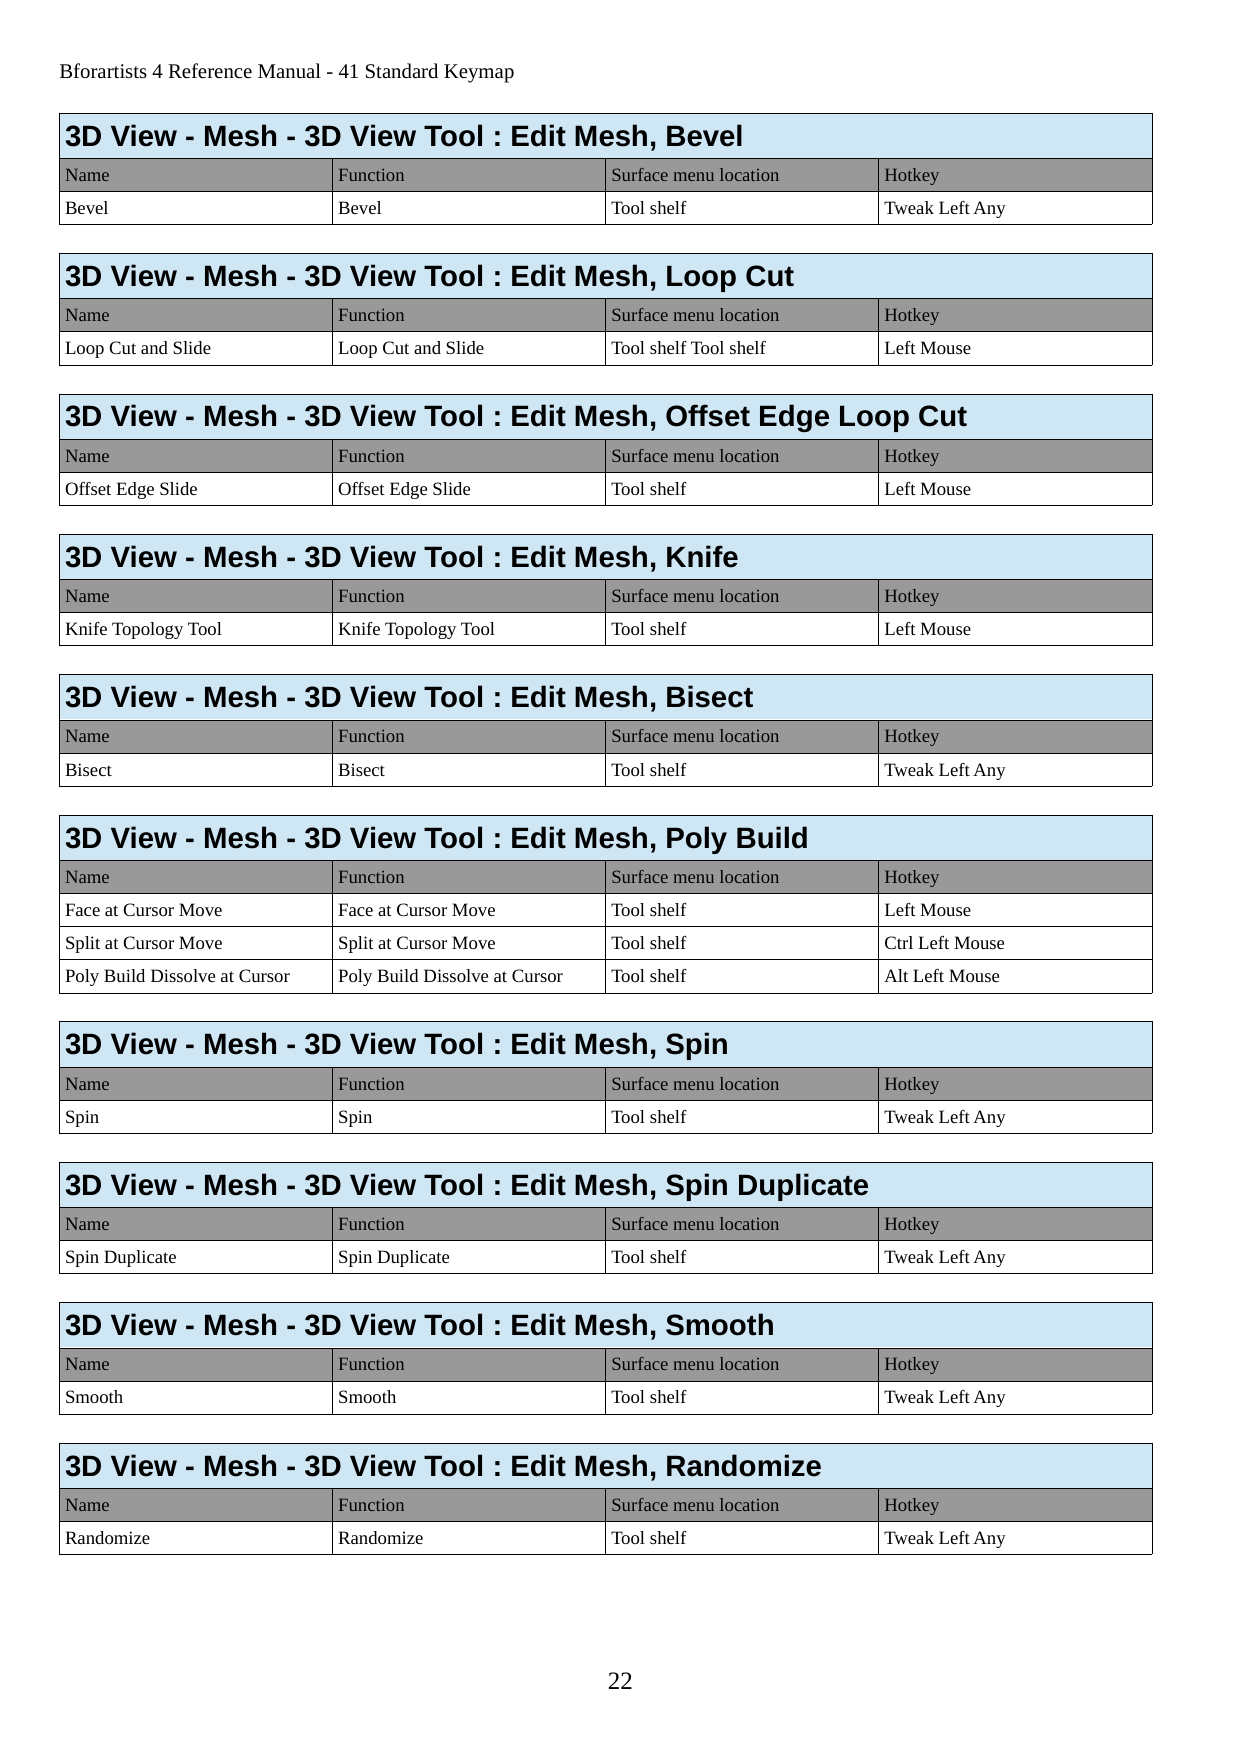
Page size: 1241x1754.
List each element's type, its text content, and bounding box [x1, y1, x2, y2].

table_cell Name [60, 1349, 332, 1381]
table_cell Surface menu location [606, 159, 878, 191]
table_cell Poly Build Dissolve at Cursor [60, 960, 332, 992]
table_cell Left Mouse [879, 613, 1152, 645]
table_cell Surface menu location [606, 299, 878, 331]
table_cell Name [60, 1068, 332, 1100]
table_cell Tool shelf [606, 894, 878, 926]
table_cell Tool shelf [606, 473, 878, 505]
table_cell Knife Topology Tool [60, 613, 332, 645]
table_cell Hotkey [879, 1349, 1152, 1381]
table_cell Hotkey [879, 299, 1152, 331]
table_cell Poly Build Dissolve at Cursor [333, 960, 605, 992]
table_cell Randomize [60, 1522, 332, 1554]
table_cell Tool shelf [606, 1241, 878, 1273]
table_cell Knife Topology Tool [333, 613, 605, 645]
table_header 3D View - Mesh - 3D View Tool : Edit Mesh, Bisect [60, 675, 1152, 719]
table_cell Function [333, 580, 605, 612]
table_cell Surface menu location [606, 1068, 878, 1100]
table_cell Hotkey [879, 580, 1152, 612]
table_cell Function [333, 440, 605, 472]
table_cell Alt Left Mouse [879, 960, 1152, 992]
table_cell Function [333, 159, 605, 191]
table_cell Smooth [60, 1382, 332, 1414]
table_cell Name [60, 299, 332, 331]
table_cell Spin Duplicate [60, 1241, 332, 1273]
table_cell Ctrl Left Mouse [879, 927, 1152, 959]
table_cell Name [60, 1489, 332, 1521]
table_cell Tool shelf [606, 1522, 878, 1554]
table_cell Tweak Left Any [879, 1101, 1152, 1133]
table_cell Tool shelf [606, 1382, 878, 1414]
table_cell Loop Cut and Slide [60, 332, 332, 364]
table_header 3D View - Mesh - 3D View Tool : Edit Mesh, Poly Build [60, 816, 1152, 860]
table_cell Face at Cursor Move [60, 894, 332, 926]
table_cell Left Mouse [879, 894, 1152, 926]
table_cell Bisect [333, 754, 605, 786]
table_header 3D View - Mesh - 3D View Tool : Edit Mesh, Spin Duplicate [60, 1163, 1152, 1207]
table_cell Function [333, 1208, 605, 1240]
table_cell Hotkey [879, 721, 1152, 753]
table_cell Hotkey [879, 440, 1152, 472]
table_header 3D View - Mesh - 3D View Tool : Edit Mesh, Knife [60, 535, 1152, 579]
table_cell Smooth [333, 1382, 605, 1414]
table_cell Randomize [333, 1522, 605, 1554]
table_header 3D View - Mesh - 3D View Tool : Edit Mesh, Spin [60, 1022, 1152, 1067]
table_cell Function [333, 1489, 605, 1521]
table_cell Name [60, 440, 332, 472]
table_cell Loop Cut and Slide [333, 332, 605, 364]
table_cell Function [333, 1349, 605, 1381]
table_cell Tweak Left Any [879, 1382, 1152, 1414]
table_cell Name [60, 721, 332, 753]
table_cell Hotkey [879, 159, 1152, 191]
table_cell Tool shelf [606, 192, 878, 224]
table_cell Split at Cursor Move [333, 927, 605, 959]
table_cell Function [333, 299, 605, 331]
table_cell Tool shelf [606, 754, 878, 786]
table_cell Function [333, 1068, 605, 1100]
table_cell Function [333, 861, 605, 893]
table_header 3D View - Mesh - 3D View Tool : Edit Mesh, Randomize [60, 1444, 1152, 1488]
table_cell Hotkey [879, 861, 1152, 893]
table_cell Offset Edge Slide [60, 473, 332, 505]
table_cell Surface menu location [606, 721, 878, 753]
table_cell Tool shelf [606, 1101, 878, 1133]
table_cell Name [60, 159, 332, 191]
table_cell Left Mouse [879, 332, 1152, 364]
table_cell Bisect [60, 754, 332, 786]
table_cell Surface menu location [606, 1208, 878, 1240]
table_cell Tool shelf [606, 960, 878, 992]
table_cell Name [60, 1208, 332, 1240]
table_cell Tweak Left Any [879, 1241, 1152, 1273]
table_cell Function [333, 721, 605, 753]
table_cell Spin [333, 1101, 605, 1133]
table_header 3D View - Mesh - 3D View Tool : Edit Mesh, Bevel [60, 114, 1152, 158]
table_cell Hotkey [879, 1068, 1152, 1100]
table_cell Hotkey [879, 1208, 1152, 1240]
table_cell Surface menu location [606, 1349, 878, 1381]
table_cell Name [60, 580, 332, 612]
table_cell Offset Edge Slide [333, 473, 605, 505]
table_cell Face at Cursor Move [333, 894, 605, 926]
table_header 3D View - Mesh - 3D View Tool : Edit Mesh, Loop Cut [60, 254, 1152, 298]
table_cell Surface menu location [606, 440, 878, 472]
table_cell Split at Cursor Move [60, 927, 332, 959]
table_cell Tool shelf [606, 613, 878, 645]
table_cell Spin Duplicate [333, 1241, 605, 1273]
table_header 3D View - Mesh - 3D View Tool : Edit Mesh, Smooth [60, 1303, 1152, 1347]
table_cell Left Mouse [879, 473, 1152, 505]
table_cell Tweak Left Any [879, 192, 1152, 224]
table_cell Bevel [333, 192, 605, 224]
table_cell Tweak Left Any [879, 1522, 1152, 1554]
table_cell Bevel [60, 192, 332, 224]
table_cell Name [60, 861, 332, 893]
table_cell Surface menu location [606, 861, 878, 893]
table_cell Tool shelf Tool shelf [606, 332, 878, 364]
table_cell Hotkey [879, 1489, 1152, 1521]
table_cell Surface menu location [606, 1489, 878, 1521]
table_cell Surface menu location [606, 580, 878, 612]
table_cell Tool shelf [606, 927, 878, 959]
table_header 3D View - Mesh - 3D View Tool : Edit Mesh, Offset Edge Loop Cut [60, 395, 1152, 439]
table_cell Spin [60, 1101, 332, 1133]
table_cell Tweak Left Any [879, 754, 1152, 786]
